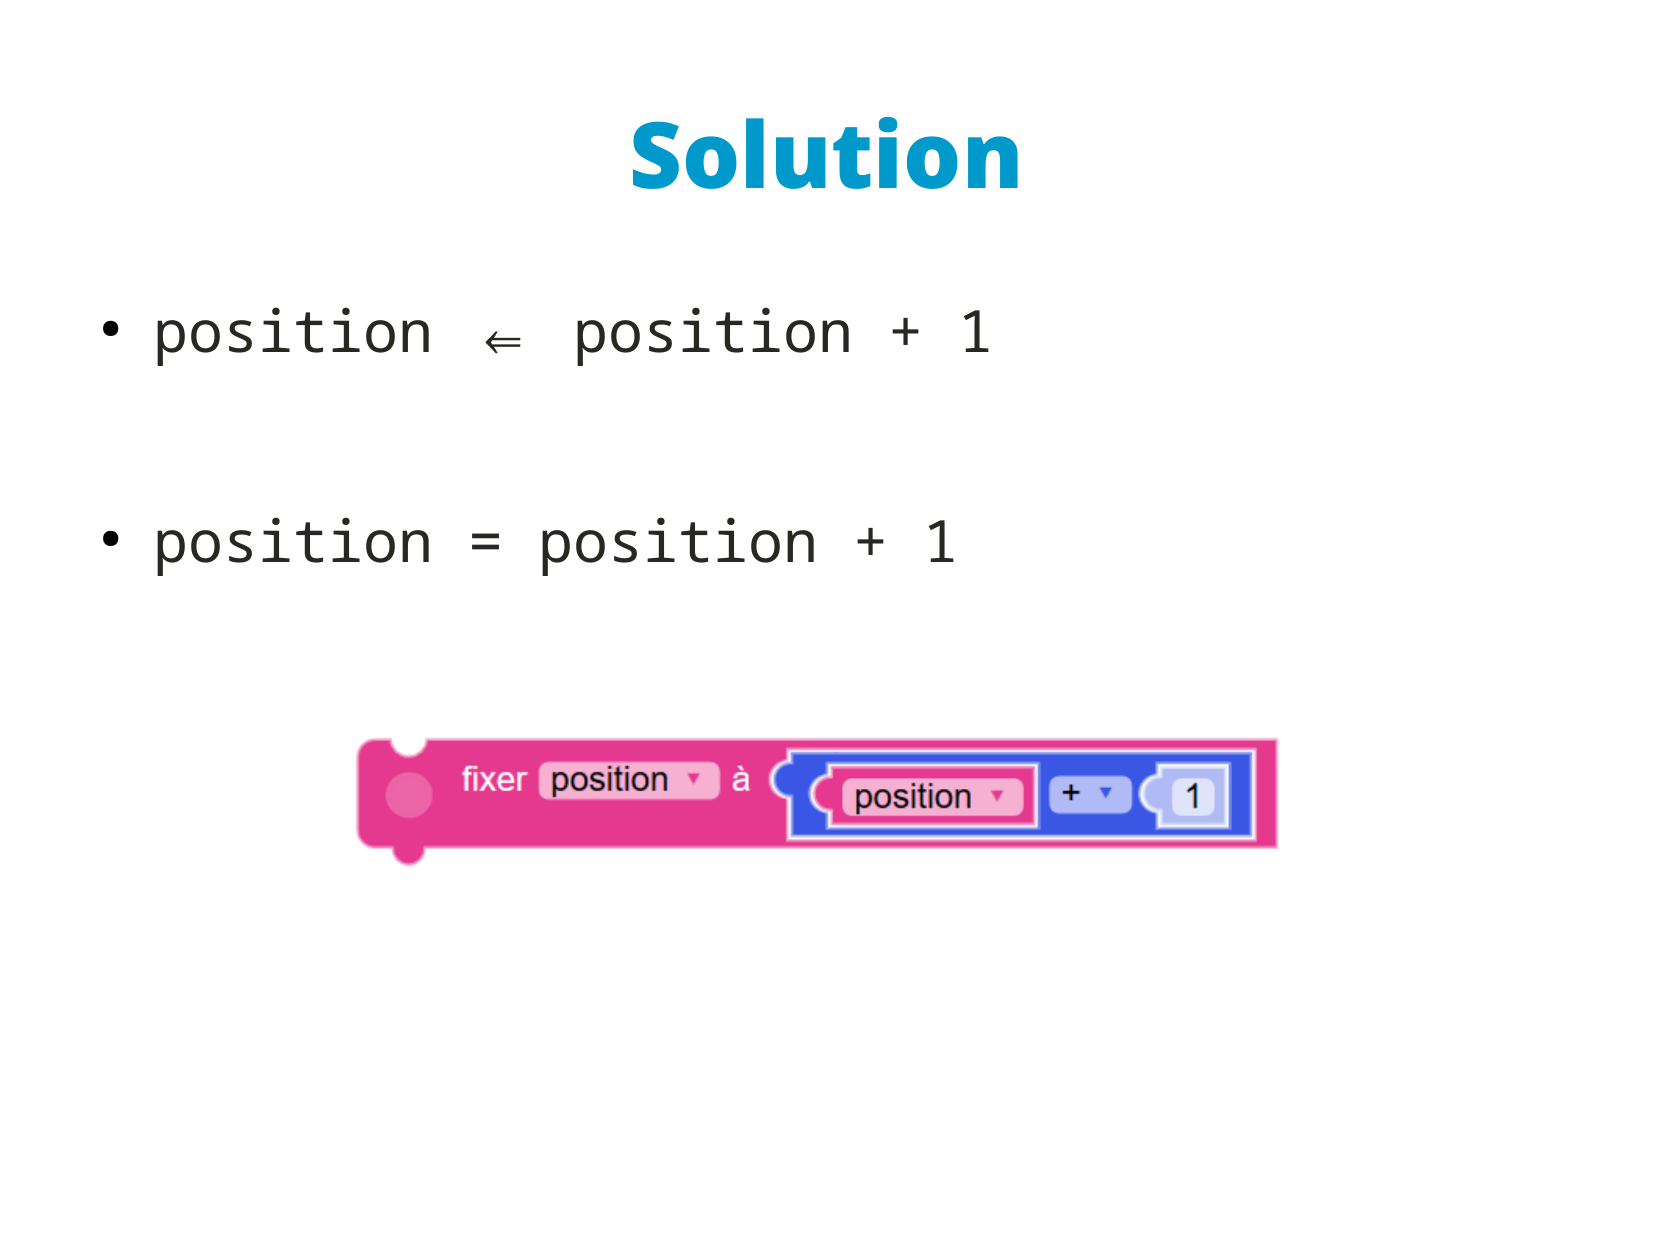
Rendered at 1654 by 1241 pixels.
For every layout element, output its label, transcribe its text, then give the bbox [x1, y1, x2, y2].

picture [350, 727, 1304, 875]
title Solution [82, 49, 1571, 257]
list position ⇐ position + 1 position = position + 1 [82, 290, 1571, 1010]
